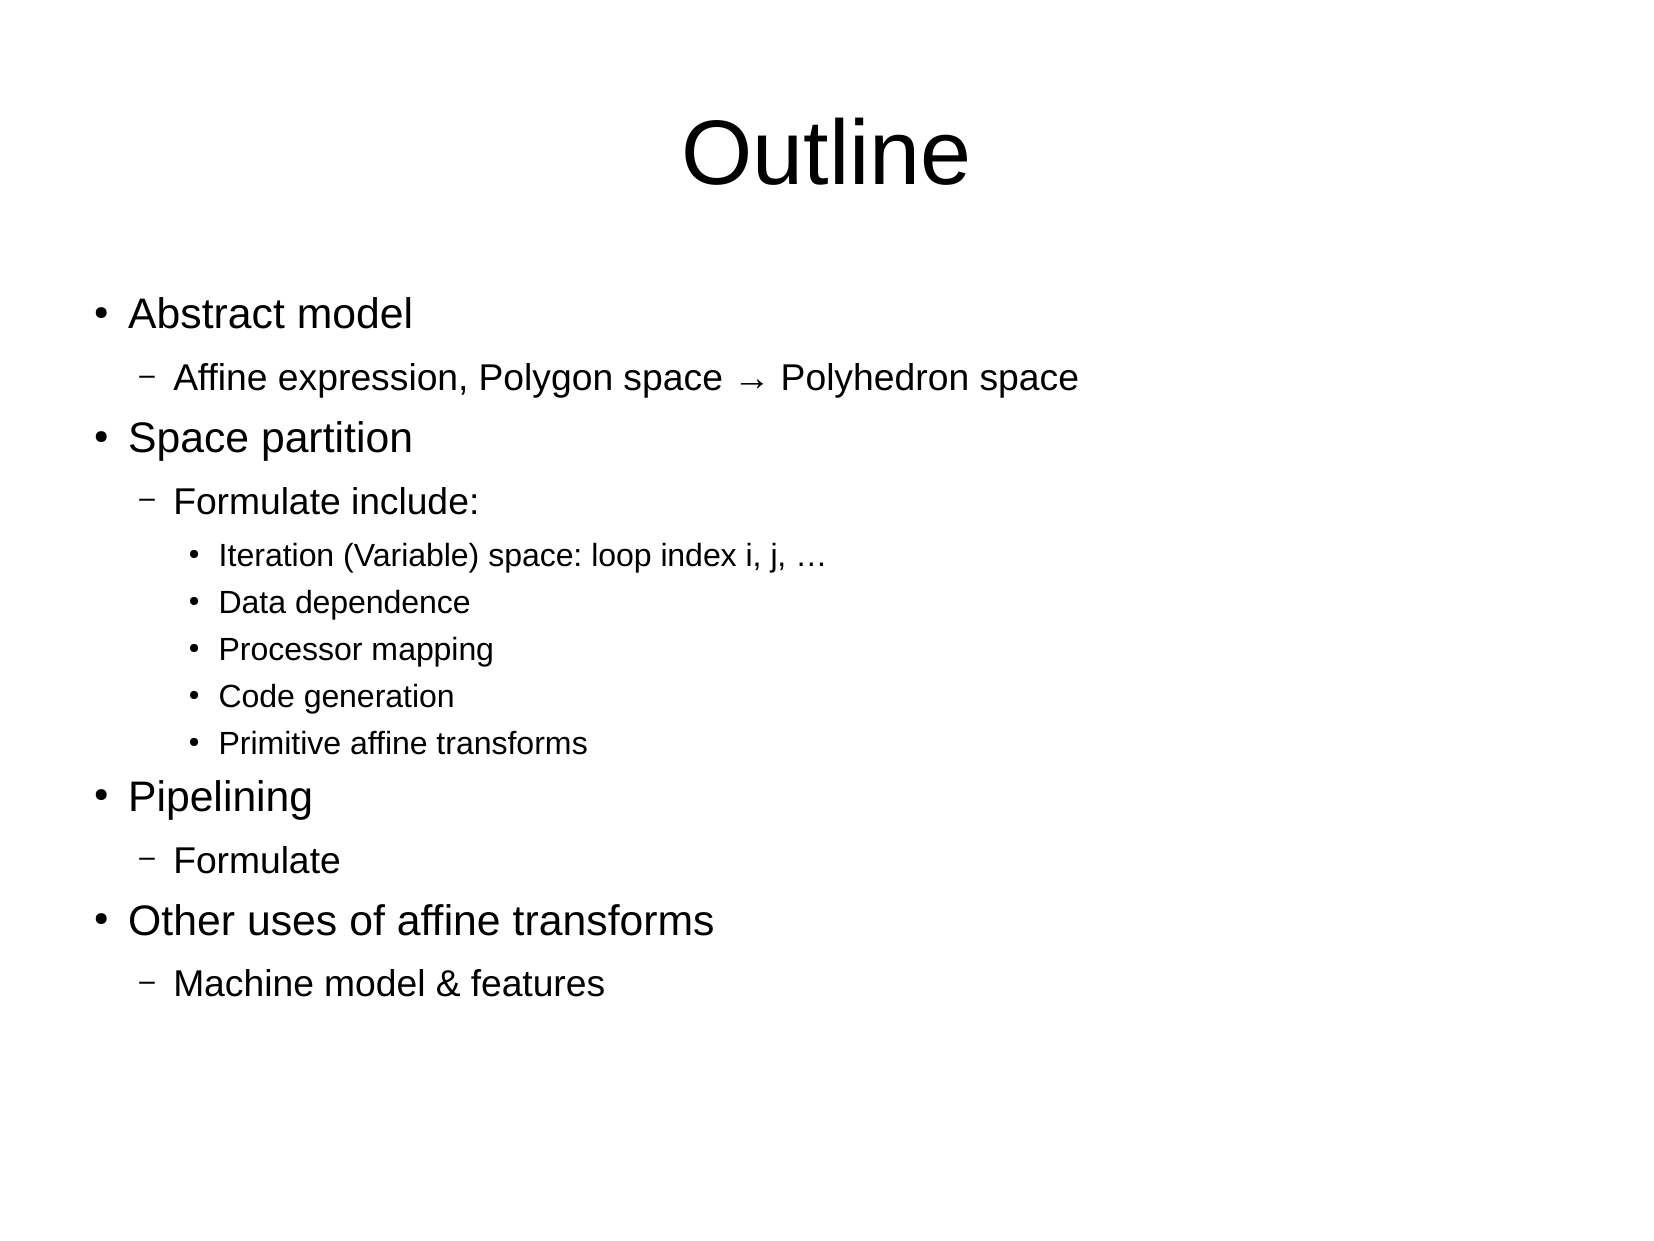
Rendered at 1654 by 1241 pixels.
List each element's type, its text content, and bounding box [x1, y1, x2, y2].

title Outline [82, 49, 1571, 257]
list Abstract model Affine expression, Polygon space → Polyhedron space Space partition Formulate include: Iteration (Variable) space: loop index i, j, … Data dependence Processor mapping Code generation Primitive affine transforms Pipelining Formulate Other uses of affine transforms Machine model & features [82, 290, 1538, 1010]
